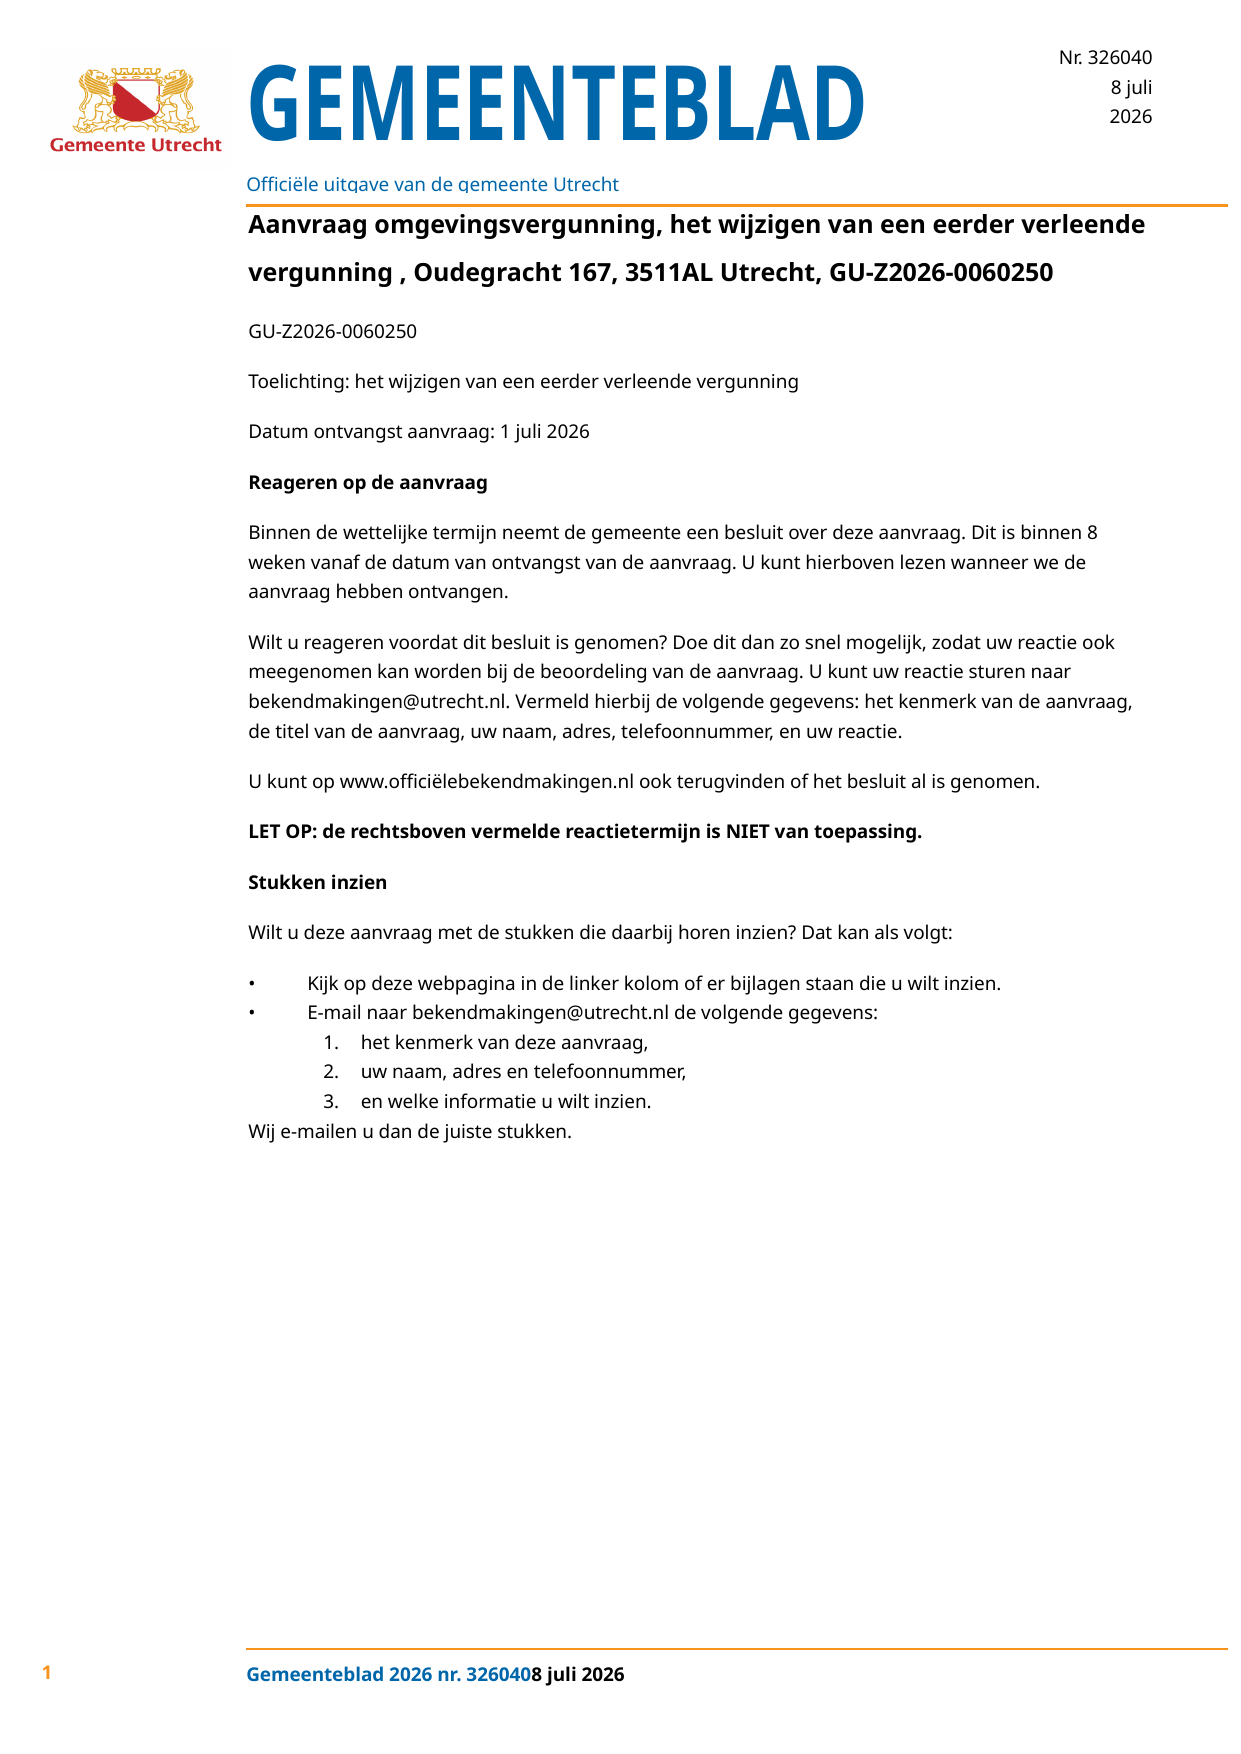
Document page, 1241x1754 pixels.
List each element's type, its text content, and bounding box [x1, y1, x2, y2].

list Kijk op deze webpagina in de linker kolom of er bijlagen staan die u wilt inzien. [248, 970, 1152, 996]
text LET OP: de rechtsboven vermelde reactietermijn is NIET van toepassing. [248, 819, 1152, 844]
list en welke informatie u wilt inzien. [323, 1088, 1152, 1114]
text GU-Z2026-0060250 [248, 318, 1152, 344]
list uw naam, adres en telefoonnummer, [323, 1059, 1152, 1084]
picture [41, 47, 231, 172]
text Binnen de wettelijke termijn neemt de gemeente een besluit over deze aanvraag. Dit is binnen 8 weken vanaf de datum van ontvangst van de aanvraag. U kunt hierboven lezen wanneer we de aanvraag hebben ontvangen. [248, 519, 1152, 604]
text Wilt u deze aanvraag met de stukken die daarbij horen inzien? Dat kan als volgt: [248, 919, 1152, 945]
list E-mail naar bekendmakingen@utrecht.nl de volgende gegevens: [248, 999, 1152, 1025]
text Datum ontvangst aanvraag: 1 juli 2026 [248, 419, 1152, 444]
text Stukken inzien [248, 869, 1152, 895]
text Wij e-mailen u dan de juiste stukken. [248, 1118, 1152, 1144]
text Aanvraag omgevingsvergunning, het wijzigen van een eerder verleende vergunning , Oudegracht 167, 3511AL Utrecht, GU-Z2026-0060250 [248, 207, 1152, 288]
text U kunt op www.officiëlebekendmakingen.nl ook terugvinden of het besluit al is genomen. [248, 768, 1152, 794]
list het kenmerk van deze aanvraag, [323, 1029, 1152, 1055]
text Reageren op de aanvraag [248, 469, 1152, 495]
text Toelichting: het wijzigen van een eerder verleende vergunning [248, 368, 1152, 394]
text Wilt u reageren voordat dit besluit is genomen? Doe dit dan zo snel mogelijk, zodat uw reactie ook meegenomen kan worden bij de beoordeling van de aanvraag. U kunt uw reactie sturen naar bekendmakingen@utrecht.nl. Vermeld hierbij de volgende gegevens: het kenmerk van de aanvraag, de titel van de aanvraag, uw naam, adres, telefoonnummer, en uw reactie. [248, 629, 1152, 744]
